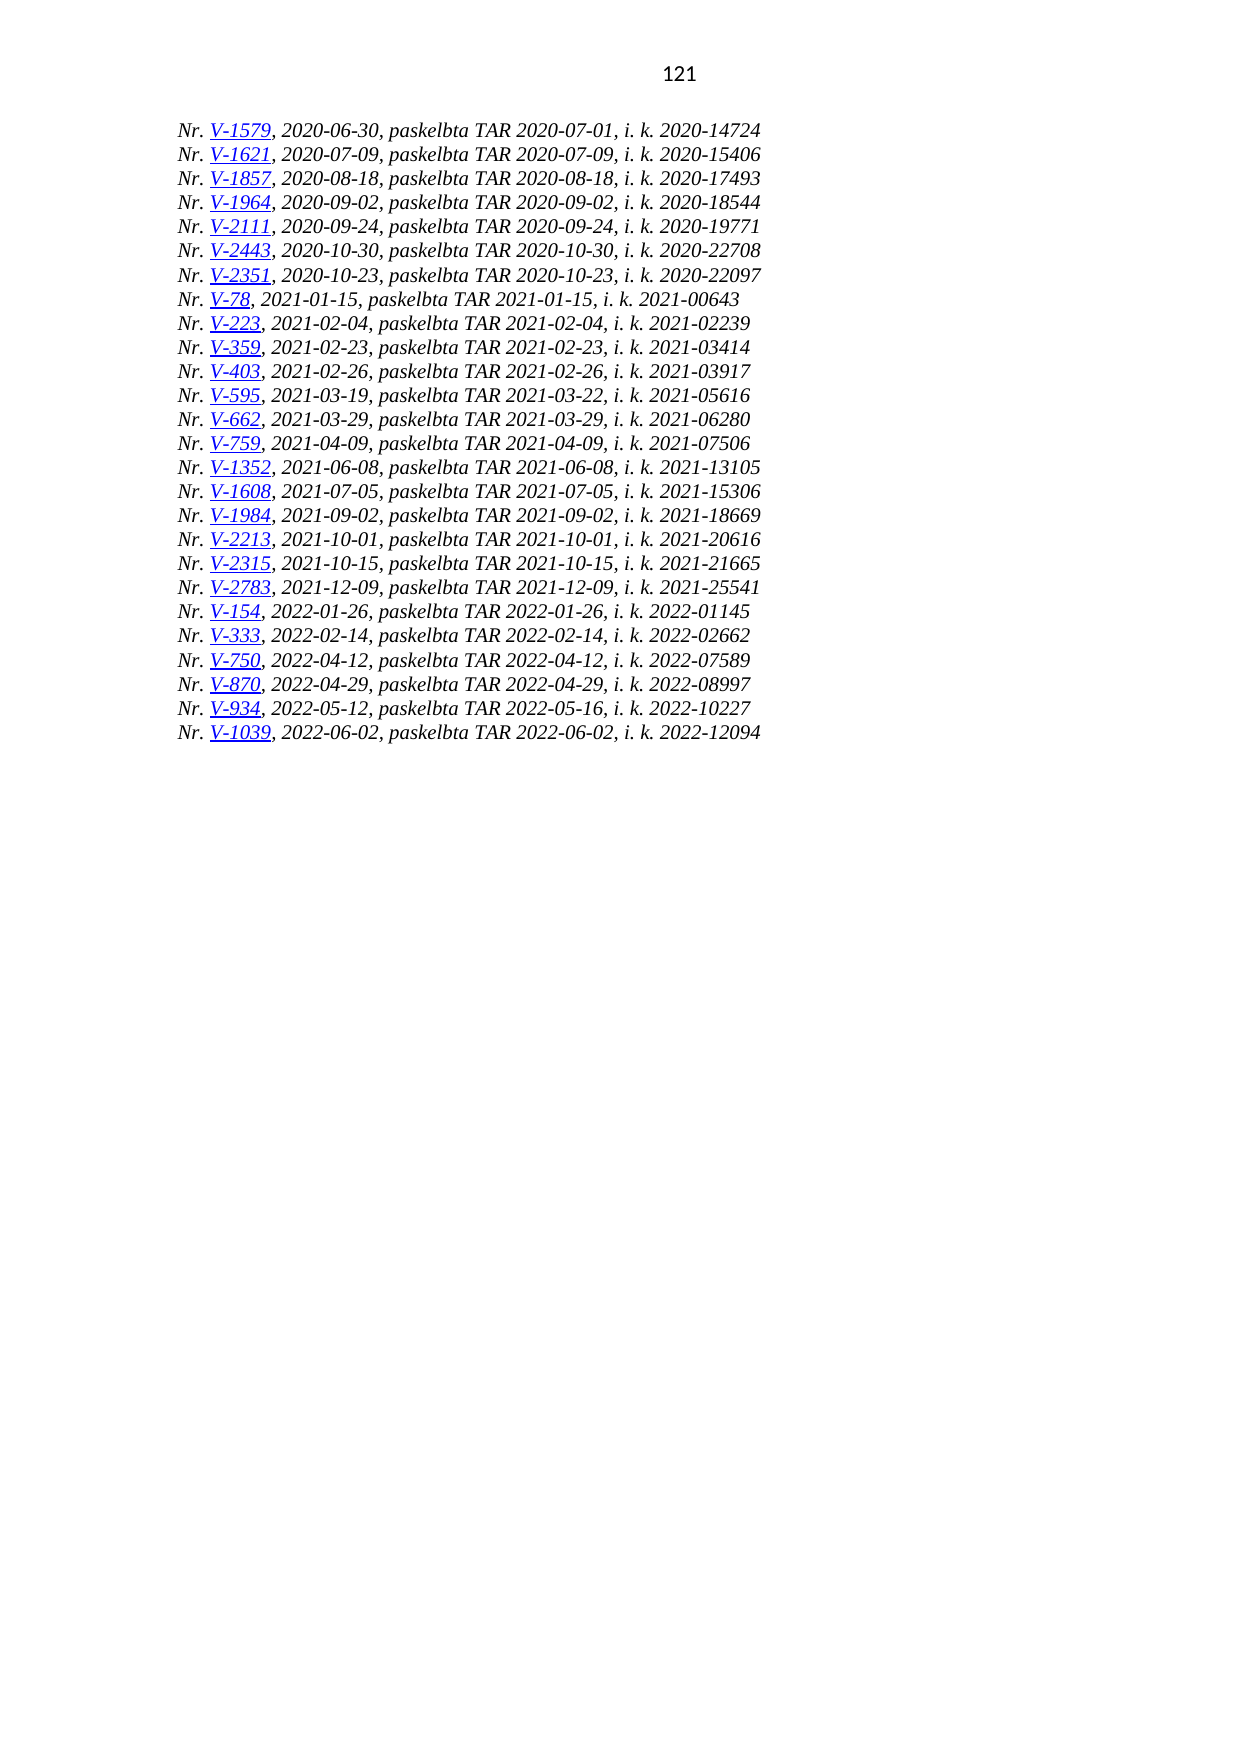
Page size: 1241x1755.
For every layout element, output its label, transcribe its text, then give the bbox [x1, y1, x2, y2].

text Nr. V-1621, 2020-07-09, paskelbta TAR 2020-07-09, i. k. 2020-15406 [177, 142, 1181, 166]
text Nr. V-2783, 2021-12-09, paskelbta TAR 2021-12-09, i. k. 2021-25541 [177, 575, 1181, 599]
text Nr. V-1984, 2021-09-02, paskelbta TAR 2021-09-02, i. k. 2021-18669 [177, 503, 1181, 527]
text Nr. V-1857, 2020-08-18, paskelbta TAR 2020-08-18, i. k. 2020-17493 [177, 166, 1181, 190]
text Nr. V-595, 2021-03-19, paskelbta TAR 2021-03-22, i. k. 2021-05616 [177, 383, 1181, 407]
text Nr. V-750, 2022-04-12, paskelbta TAR 2022-04-12, i. k. 2022-07589 [177, 647, 1181, 672]
text Nr. V-2111, 2020-09-24, paskelbta TAR 2020-09-24, i. k. 2020-19771 [177, 214, 1181, 238]
text Nr. V-223, 2021-02-04, paskelbta TAR 2021-02-04, i. k. 2021-02239 [177, 311, 1181, 335]
text Nr. V-2351, 2020-10-23, paskelbta TAR 2020-10-23, i. k. 2020-22097 [177, 262, 1181, 287]
text Nr. V-333, 2022-02-14, paskelbta TAR 2022-02-14, i. k. 2022-02662 [177, 623, 1181, 647]
text Nr. V-1579, 2020-06-30, paskelbta TAR 2020-07-01, i. k. 2020-14724 [177, 118, 1181, 142]
text Nr. V-2315, 2021-10-15, paskelbta TAR 2021-10-15, i. k. 2021-21665 [177, 551, 1181, 575]
text Nr. V-934, 2022-05-12, paskelbta TAR 2022-05-16, i. k. 2022-10227 [177, 696, 1181, 720]
text Nr. V-662, 2021-03-29, paskelbta TAR 2021-03-29, i. k. 2021-06280 [177, 407, 1181, 431]
text Nr. V-154, 2022-01-26, paskelbta TAR 2022-01-26, i. k. 2022-01145 [177, 599, 1181, 623]
text Nr. V-2213, 2021-10-01, paskelbta TAR 2021-10-01, i. k. 2021-20616 [177, 527, 1181, 551]
text Nr. V-1352, 2021-06-08, paskelbta TAR 2021-06-08, i. k. 2021-13105 [177, 455, 1181, 479]
text Nr. V-2443, 2020-10-30, paskelbta TAR 2020-10-30, i. k. 2020-22708 [177, 238, 1181, 262]
text Nr. V-1964, 2020-09-02, paskelbta TAR 2020-09-02, i. k. 2020-18544 [177, 190, 1181, 214]
text Nr. V-1608, 2021-07-05, paskelbta TAR 2021-07-05, i. k. 2021-15306 [177, 479, 1181, 503]
text Nr. V-403, 2021-02-26, paskelbta TAR 2021-02-26, i. k. 2021-03917 [177, 359, 1181, 383]
text Nr. V-359, 2021-02-23, paskelbta TAR 2021-02-23, i. k. 2021-03414 [177, 335, 1181, 359]
text Nr. V-78, 2021-01-15, paskelbta TAR 2021-01-15, i. k. 2021-00643 [177, 287, 1181, 311]
text Nr. V-870, 2022-04-29, paskelbta TAR 2022-04-29, i. k. 2022-08997 [177, 672, 1181, 696]
text Nr. V-1039, 2022-06-02, paskelbta TAR 2022-06-02, i. k. 2022-12094 [177, 720, 1181, 744]
text Nr. V-759, 2021-04-09, paskelbta TAR 2021-04-09, i. k. 2021-07506 [177, 431, 1181, 455]
